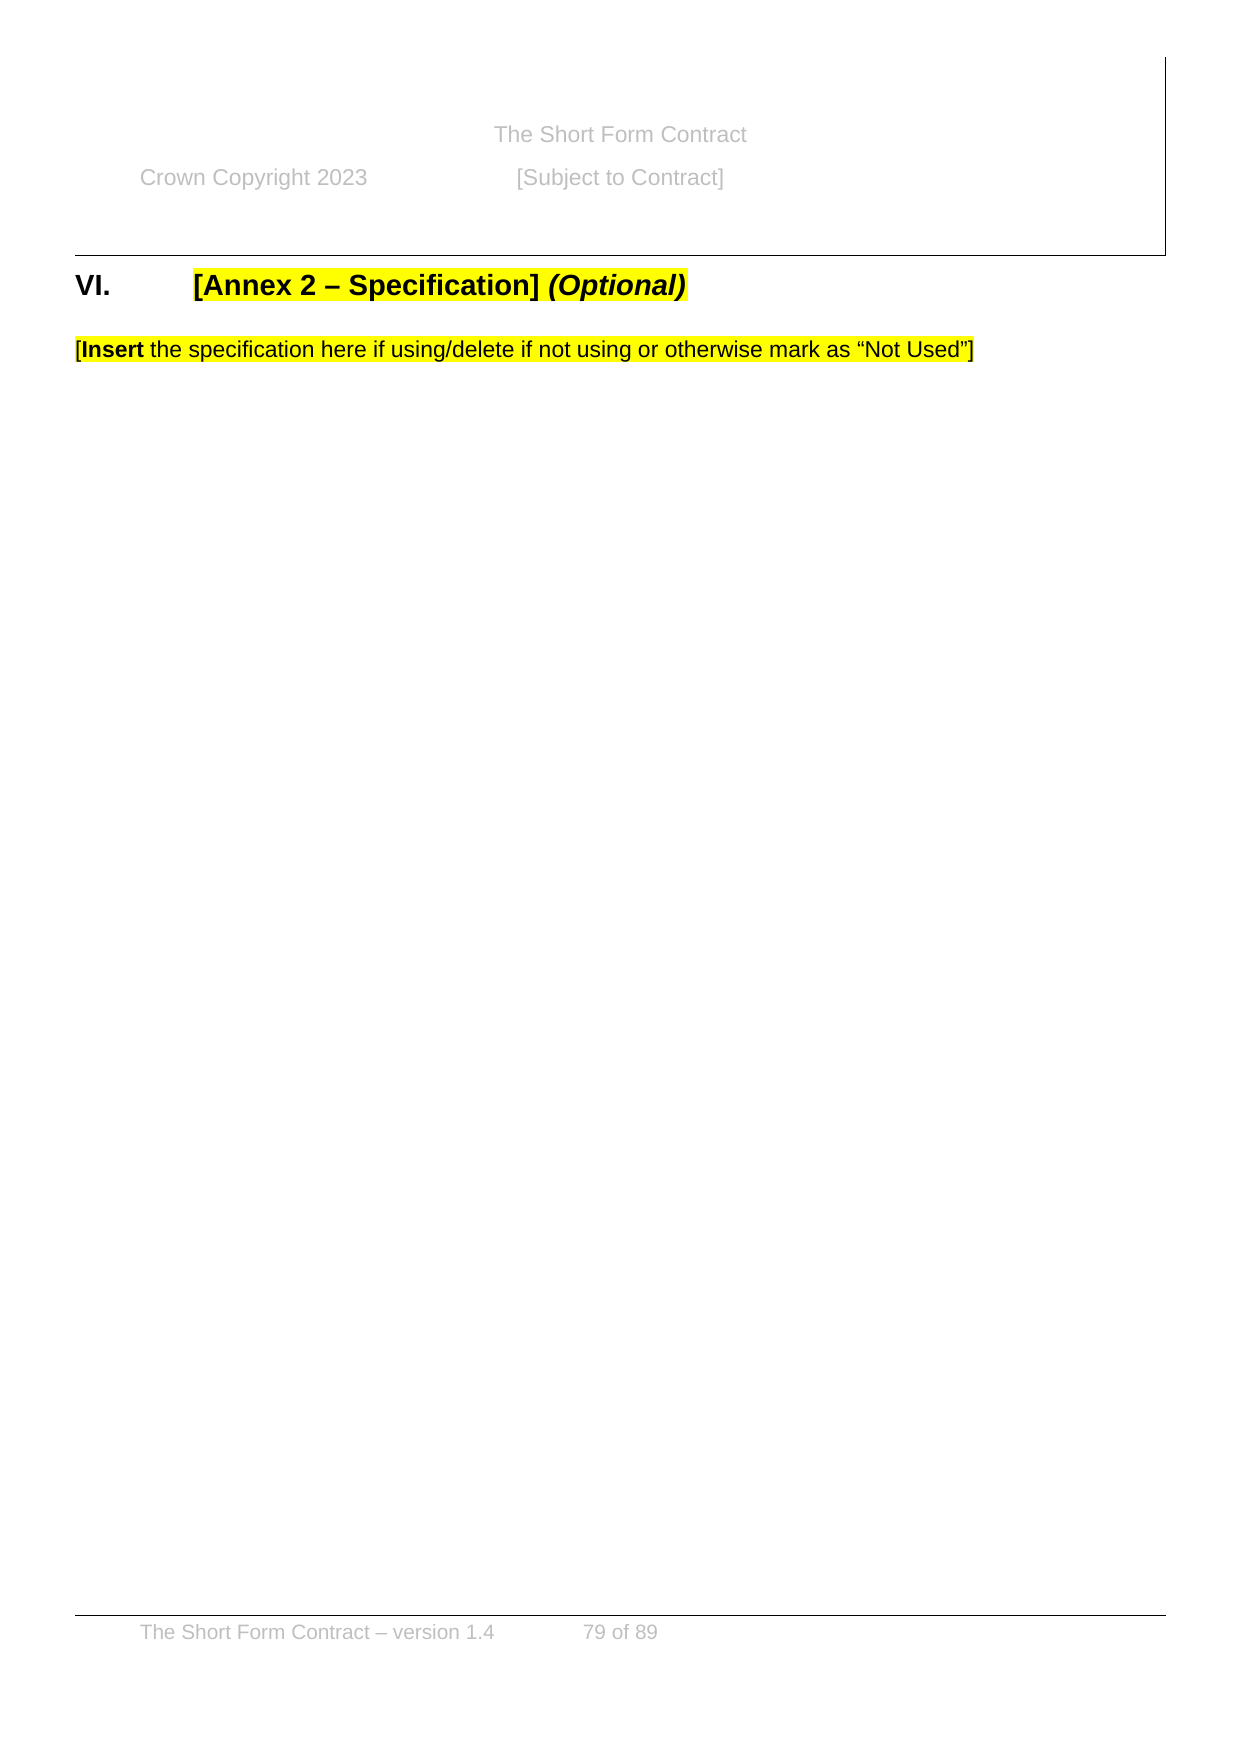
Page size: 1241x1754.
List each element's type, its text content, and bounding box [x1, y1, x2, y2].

subtitle [Annex 2 – Specification] (Optional) [75, 267, 1166, 301]
text [Insert the specification here if using/delete if not using or otherwise mark as “Not Used”] [75, 336, 1166, 362]
